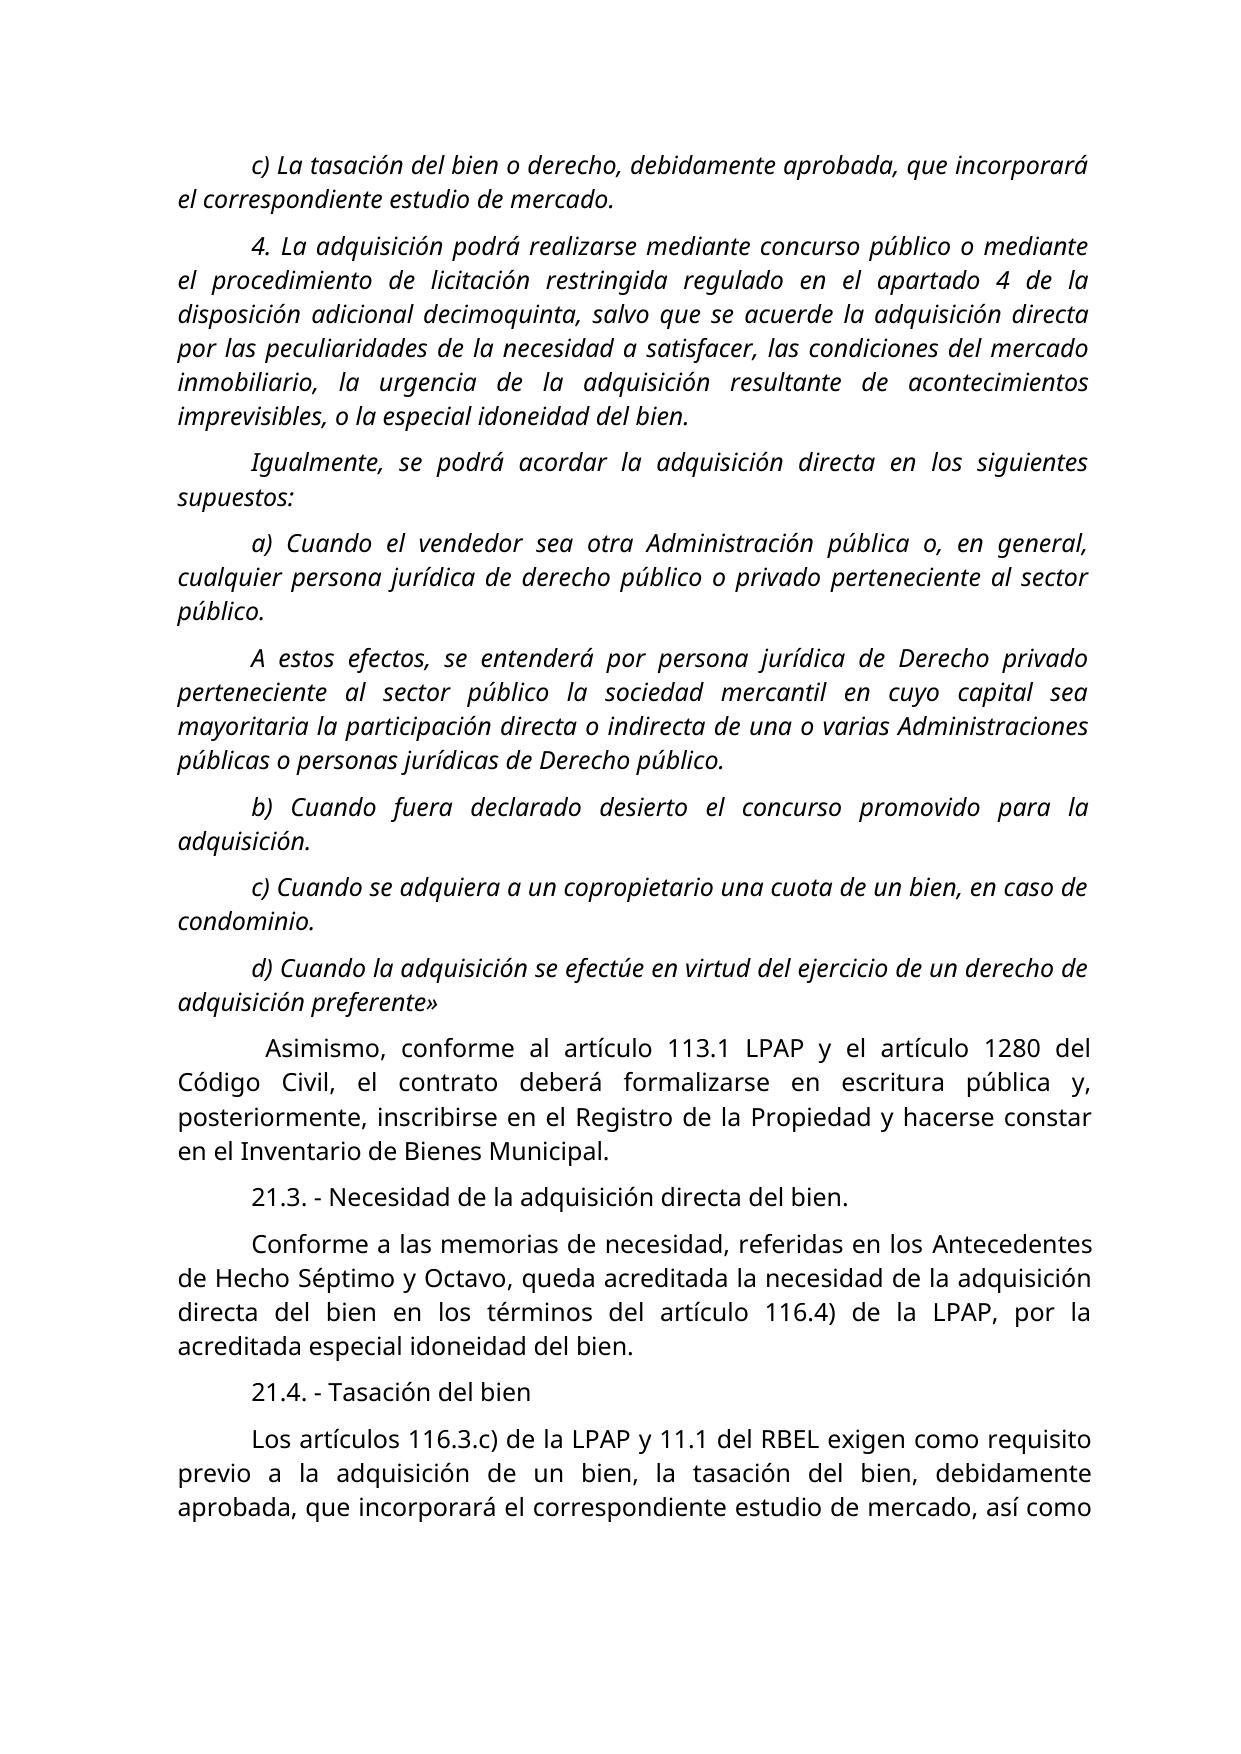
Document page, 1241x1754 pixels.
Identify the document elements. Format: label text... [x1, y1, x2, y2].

text 21.3. - Necesidad de la adquisición directa del bien. [177, 1180, 1093, 1214]
text Asimismo, conforme al artículo 113.1 LPAP y el artículo 1280 del Código Civil, el contrato deberá formalizarse en escritura pública y, posteriormente, inscribirse en el Registro de la Propiedad y hacerse constar en el Inventario de Bienes Municipal. [177, 1031, 1093, 1167]
text Conforme a las memorias de necesidad, referidas en los Antecedentes de Hecho Séptimo y Octavo, queda acreditada la necesidad de la adquisición directa del bien en los términos del artículo 116.4) de la LPAP, por la acreditada especial idoneidad del bien. [177, 1226, 1093, 1363]
text a) Cuando el vendedor sea otra Administración pública o, en general, cualquier persona jurídica de derecho público o privado perteneciente al sector público. [177, 526, 1093, 628]
text c) Cuando se adquiera a un copropietario una cuota de un bien, en caso de condominio. [177, 870, 1093, 938]
text Igualmente, se podrá acordar la adquisición directa en los siguientes supuestos: [177, 445, 1093, 513]
text c) La tasación del bien o derecho, debidamente aprobada, que incorporará el correspondiente estudio de mercado. [177, 148, 1093, 216]
text 21.4. - Tasación del bien [177, 1375, 1093, 1409]
text 4. La adquisición podrá realizarse mediante concurso público o mediante el procedimiento de licitación restringida regulado en el apartado 4 de la disposición adicional decimoquinta, salvo que se acuerde la adquisición directa por las peculiaridades de la necesidad a satisfacer, las condiciones del mercado inmobiliario, la urgencia de la adquisición resultante de acontecimientos imprevisibles, o la especial idoneidad del bien. [177, 228, 1093, 433]
text b) Cuando fuera declarado desierto el concurso promovido para la adquisición. [177, 789, 1093, 857]
text A estos efectos, se entenderá por persona jurídica de Derecho privado perteneciente al sector público la sociedad mercantil en cuyo capital sea mayoritaria la participación directa o indirecta de una o varias Administraciones públicas o personas jurídicas de Derecho público. [177, 640, 1093, 777]
text d) Cuando la adquisición se efectúe en virtud del ejercicio de un derecho de adquisición preferente» [177, 950, 1093, 1018]
text Los artículos 116.3.c) de la LPAP y 11.1 del RBEL exigen como requisito previo a la adquisición de un bien, la tasación del bien, debidamente aprobada, que incorporará el correspondiente estudio de mercado, así como [177, 1422, 1093, 1524]
